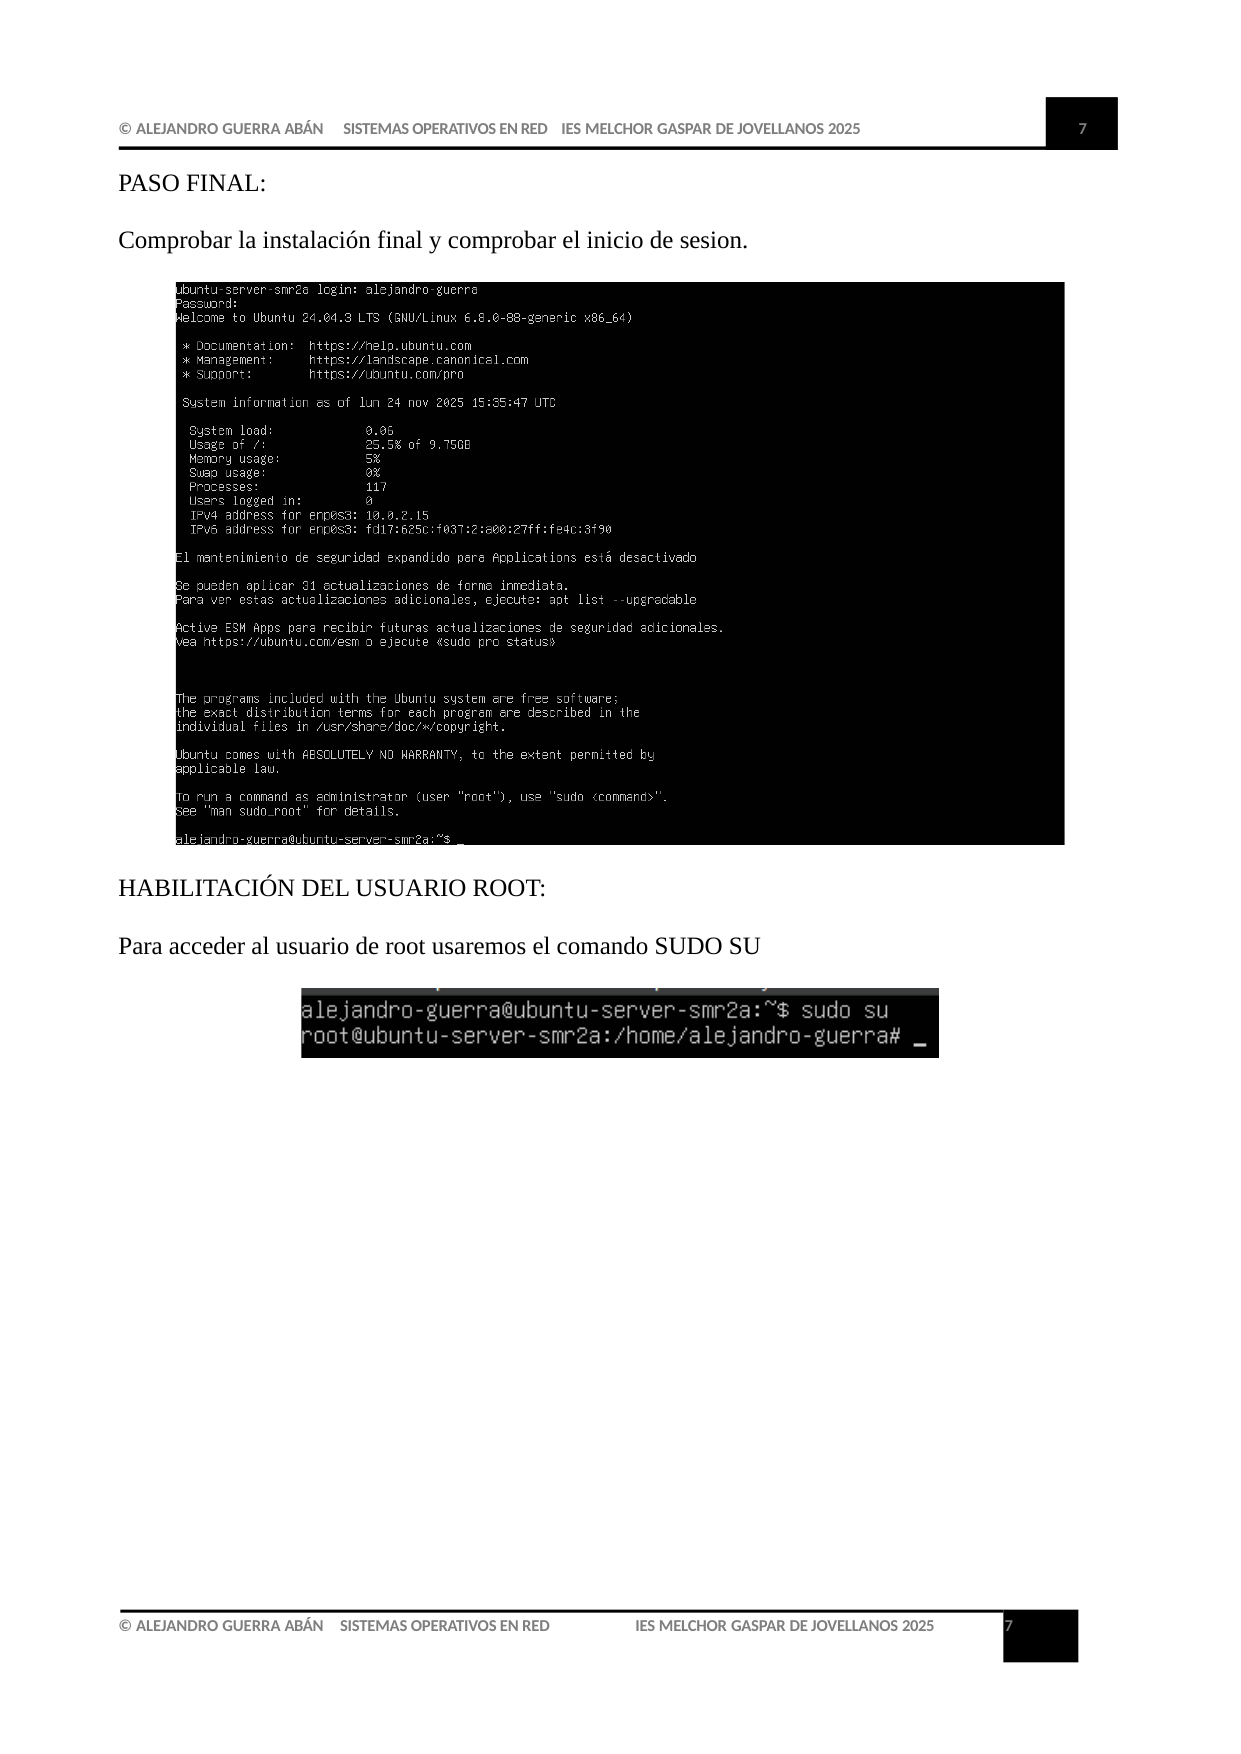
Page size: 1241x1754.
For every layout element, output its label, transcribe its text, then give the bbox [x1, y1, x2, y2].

picture [301, 988, 939, 1058]
text Para acceder al usuario de root usaremos el comando SUDO SU [118, 931, 1122, 960]
text HABILITACIÓN DEL USUARIO ROOT: [118, 873, 1122, 902]
text PASO FINAL: [118, 168, 1122, 197]
picture [175, 282, 1065, 845]
text Comprobar la instalación final y comprobar el inicio de sesion. [118, 225, 1122, 254]
